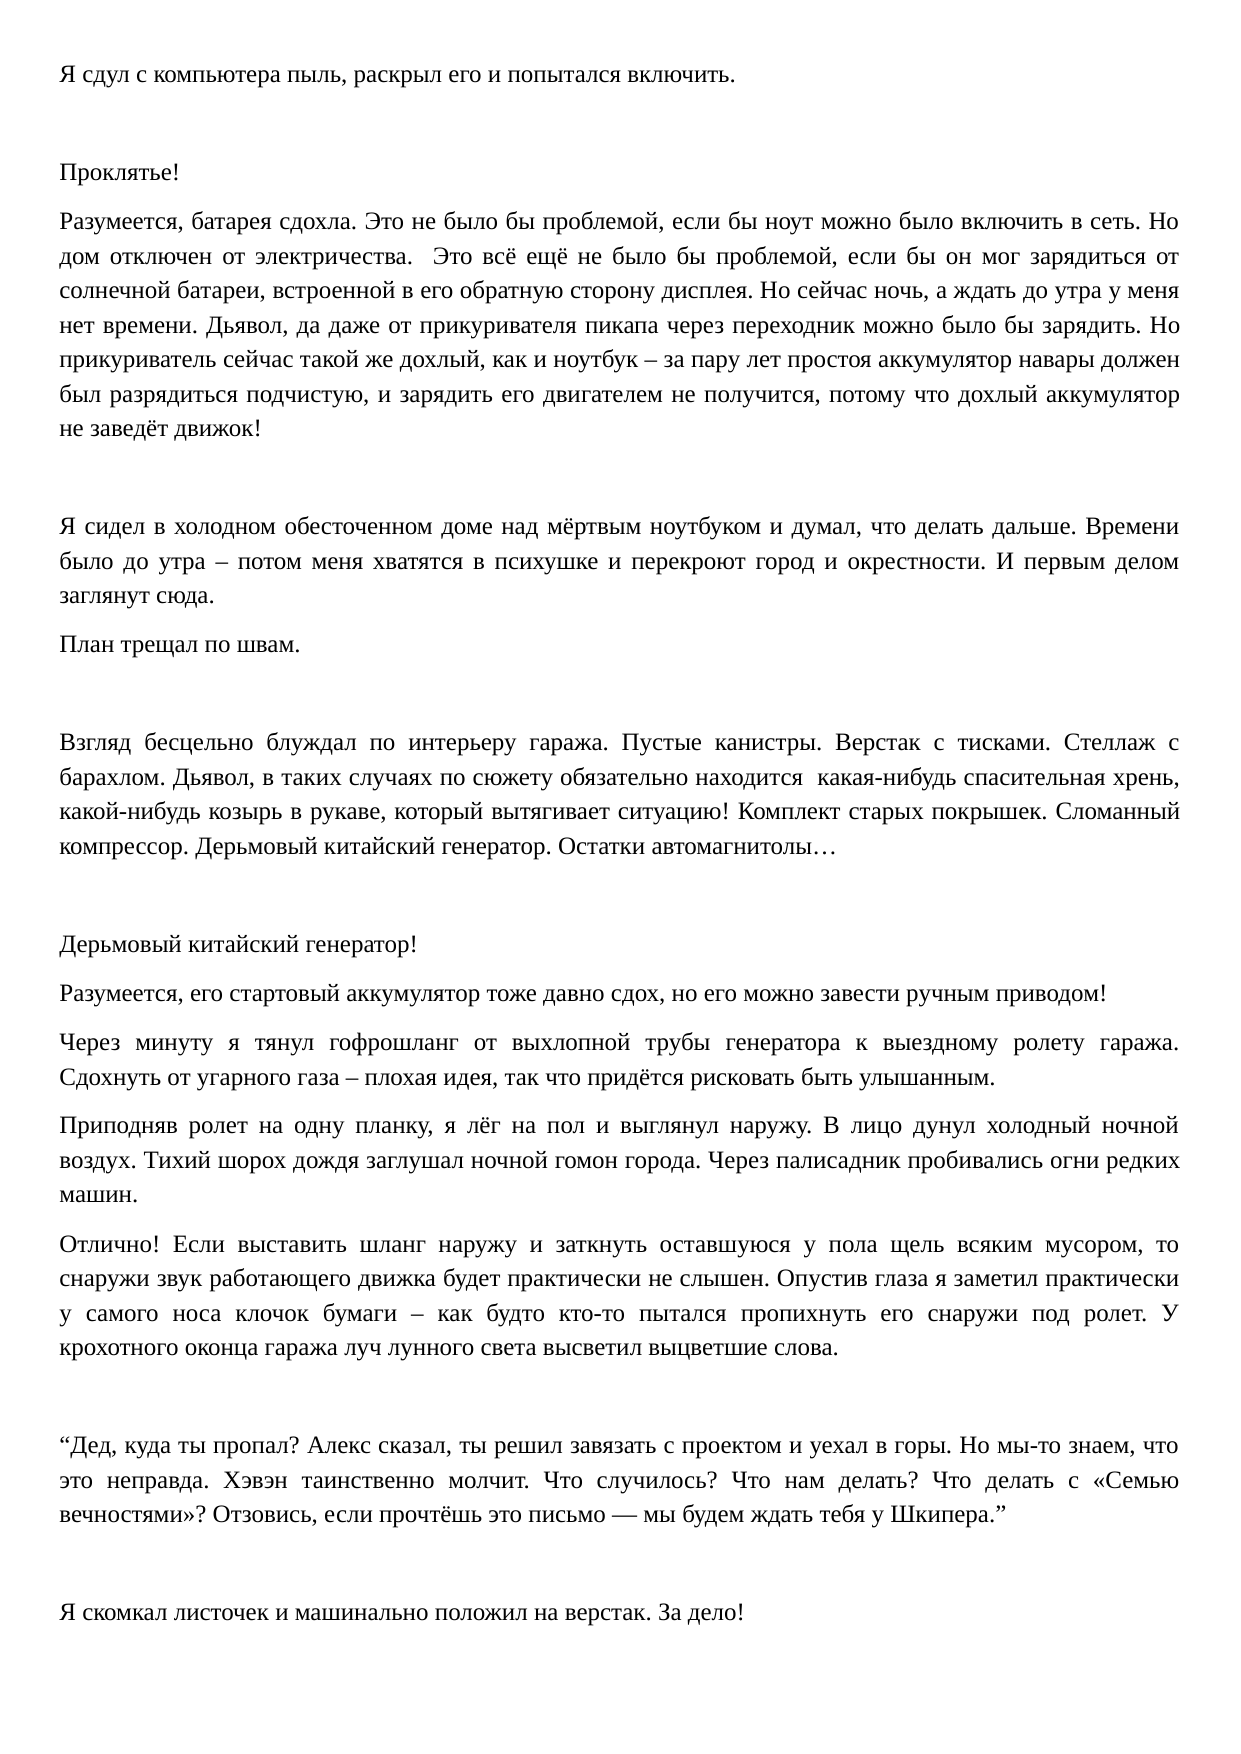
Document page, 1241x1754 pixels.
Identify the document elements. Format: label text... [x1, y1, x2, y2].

text “Дед, куда ты пропал? Алекс сказал, ты решил завязать с проектом и уехал в горы. Но мы-то знаем, что это неправда. Хэвэн таинственно молчит. Что случилось? Что нам делать? Что делать с «Семью вечностями»? Отзовись, если прочтёшь это письмо — мы будем ждать тебя у Шкипера.” [59, 1430, 1181, 1528]
text Я скомкал листочек и машинально положил на верстак. За дело! [59, 1597, 1181, 1626]
text Через минуту я тянул гофрошланг от выхлопной трубы генератора к выездному ролету гаража. Сдохнуть от угарного газа – плохая идея, так что придётся рисковать быть улышанным. [59, 1027, 1181, 1090]
text Отлично! Если выставить шланг наружу и заткнуть оставшуюся у пола щель всяким мусором, то снаружи звук работающего движка будет практически не слышен. Опустив глаза я заметил практически у самого носа клочок бумаги – как будто кто-то пытался пропихнуть его снаружи под ролет. У крохотного оконца гаража луч лунного света высветил выцветшие слова. [59, 1229, 1181, 1361]
text Я сдул с компьютера пыль, раскрыл его и попытался включить. [59, 59, 1181, 88]
text Разумеется, его стартовый аккумулятор тоже давно сдох, но его можно завести ручным приводом! [59, 978, 1181, 1007]
text Дерьмовый китайский генератор! [59, 929, 1181, 958]
text План трещал по швам. [59, 629, 1181, 658]
text Взгляд бесцельно блуждал по интерьеру гаража. Пустые канистры. Верстак с тисками. Стеллаж с барахлом. Дьявол, в таких случаях по сюжету обязательно находится какая-нибудь спасительная хрень, какой-нибудь козырь в рукаве, который вытягивает ситуацию! Комплект старых покрышек. Сломанный компрессор. Дерьмовый китайский генератор. Остатки автомагнитолы… [59, 727, 1181, 859]
text Проклятье! [59, 157, 1181, 186]
text Приподняв ролет на одну планку, я лёг на пол и выглянул наружу. В лицо дунул холодный ночной воздух. Тихий шорох дождя заглушал ночной гомон города. Через палисадник пробивались огни редких машин. [59, 1111, 1181, 1208]
text Разумеется, батарея сдохла. Это не было бы проблемой, если бы ноут можно было включить в сеть. Но дом отключен от электричества. Это всё ещё не было бы проблемой, если бы он мог зарядиться от солнечной батареи, встроенной в его обратную сторону дисплея. Но сейчас ночь, а ждать до утра у меня нет времени. Дьявол, да даже от прикуривателя пикапа через переходник можно было бы зарядить. Но прикуриватель сейчас такой же дохлый, как и ноутбук – за пару лет простоя аккумулятор навары должен был разрядиться подчистую, и зарядить его двигателем не получится, потому что дохлый аккумулятор не заведёт движок! [59, 206, 1181, 442]
text Я сидел в холодном обесточенном доме над мёртвым ноутбуком и думал, что делать дальше. Времени было до утра – потом меня хватятся в психушке и перекроют город и окрестности. И первым делом заглянут сюда. [59, 511, 1181, 609]
